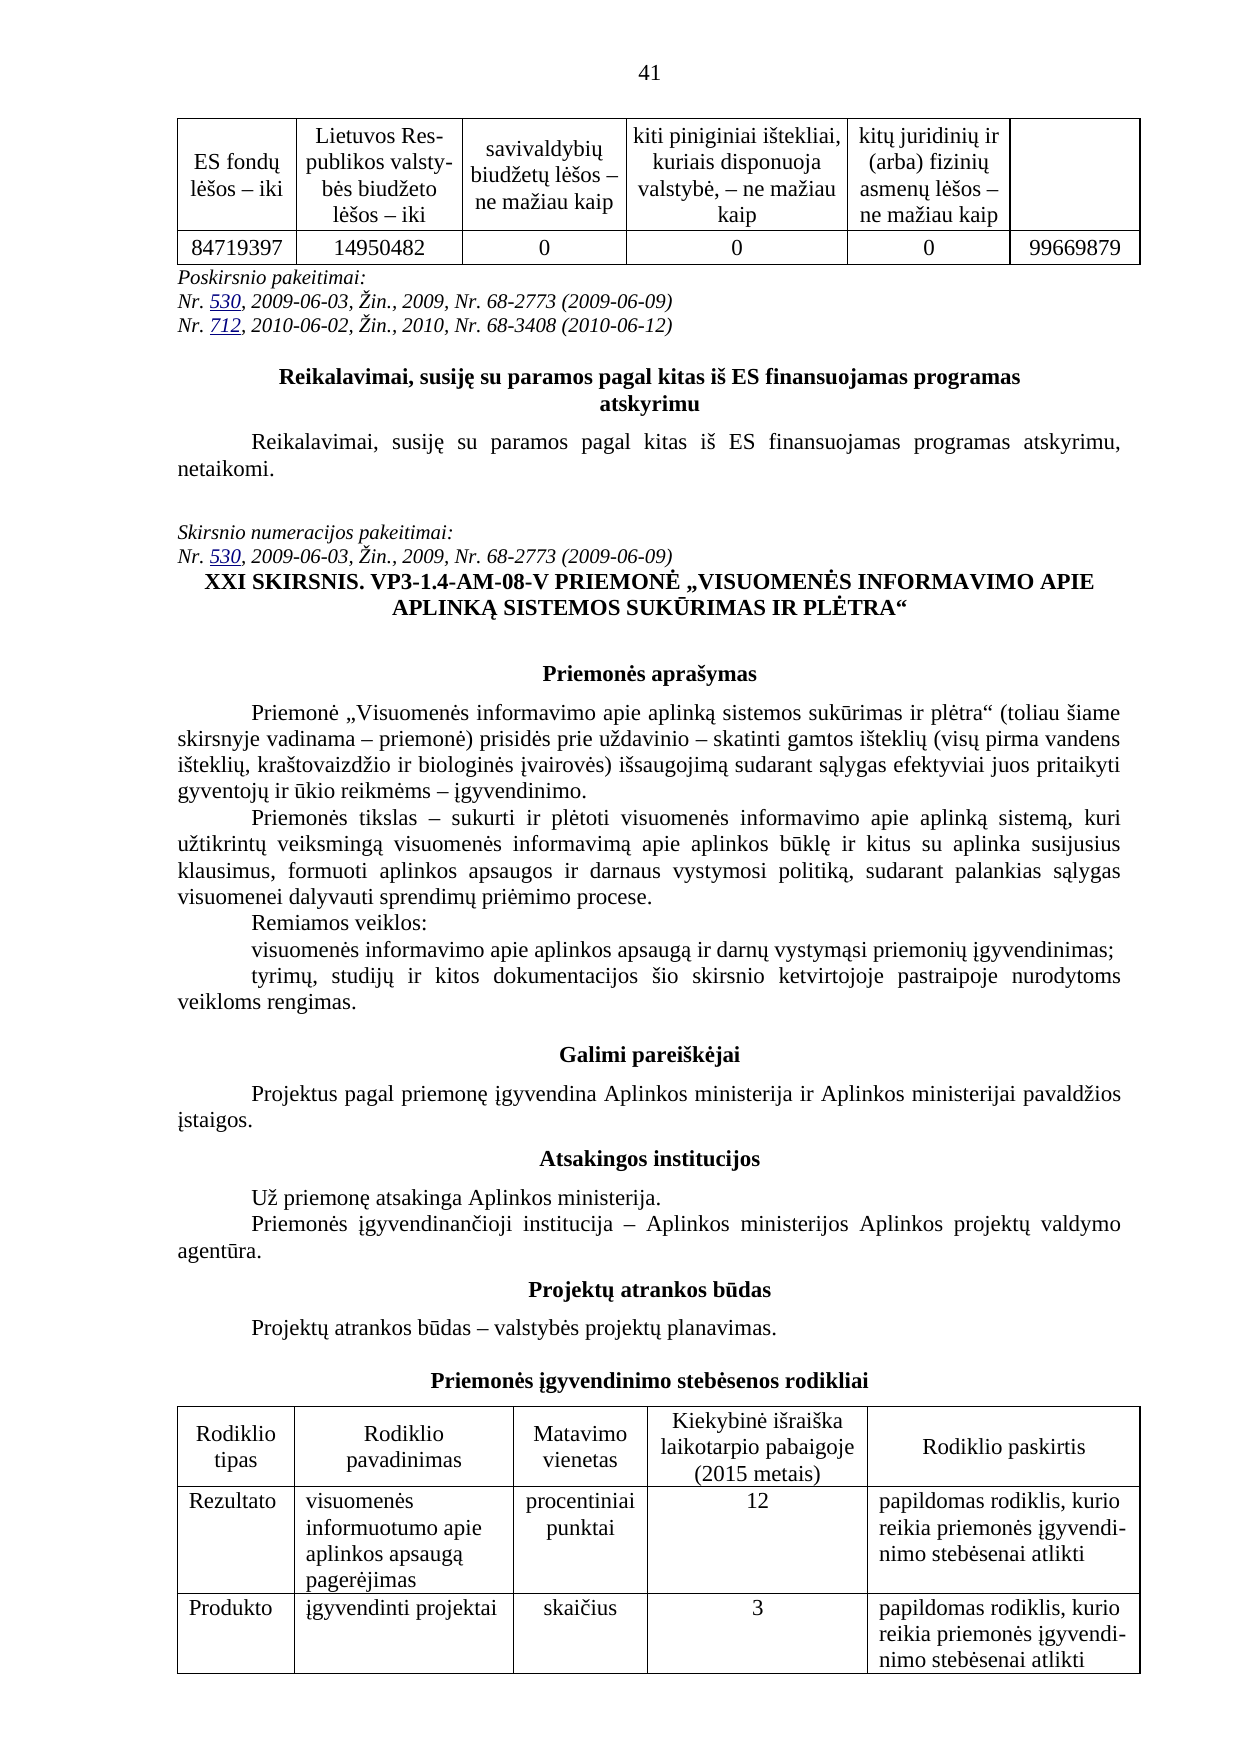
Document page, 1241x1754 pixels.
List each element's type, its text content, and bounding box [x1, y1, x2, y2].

table_header Rodiklio paskirtis [868, 1407, 1139, 1486]
table_header Kiekybinė išraiška laikotarpio pabaigoje (2015 metais) [648, 1407, 867, 1486]
text Reikalavimai, susiję su paramos pagal kitas iš ES finansuojamas programas atskyrimu, netaikomi. [177, 428, 1122, 481]
text Priemonė „Visuomenės informavimo apie aplinką sistemos sukūrimas ir plėtra“ (toliau šiame skirsnyje vadinama – priemonė) prisidės prie uždavinio – skatinti gamtos išteklių (visų pirma vandens išteklių, kraštovaizdžio ir biologinės įvairovės) išsaugojimą sudarant sąlygas efektyviai juos pritaikyti gyventojų ir ūkio reikmėms – įgyvendinimo. [177, 698, 1122, 804]
text Projektų atrankos būdas [177, 1276, 1122, 1302]
table_cell 0 [627, 231, 847, 264]
text Priemonės įgyvendinančioji institucija – Aplinkos ministerijos Aplinkos projektų valdymo agentūra. [177, 1210, 1122, 1263]
table_cell procentiniai punktai [514, 1487, 647, 1593]
text Projektus pagal priemonę įgyvendina Aplinkos ministerija ir Aplinkos ministerijai pavaldžios įstaigos. [177, 1080, 1122, 1133]
text Nr. 530, 2009-06-03, Žin., 2009, Nr. 68-2773 (2009-06-09) [177, 289, 1122, 313]
text Poskirsnio pakeitimai: [177, 265, 1122, 289]
text Nr. 712, 2010-06-02, Žin., 2010, Nr. 68-3408 (2010-06-12) [177, 313, 1122, 337]
table_cell 12 [648, 1487, 867, 1593]
text Priemonės tikslas – sukurti ir plėtoti visuomenės informavimo apie aplinką sistemą, kuri užtikrintų veiksmingą visuomenės informavimą apie aplinkos būklę ir kitus su aplinka susijusius klausimus, formuoti aplinkos apsaugos ir darnaus vystymosi politiką, sudarant palankias sąlygas visuomenei dalyvauti sprendimų priėmimo procese. [177, 804, 1122, 909]
text Už priemonę atsakinga Aplinkos ministerija. [177, 1184, 1122, 1210]
table_cell visuomenės informuo­tumo apie aplinkos apsaugą pagerėjimas [295, 1487, 513, 1593]
table_cell 0 [848, 231, 1009, 264]
text Priemonės aprašymas [177, 660, 1122, 686]
text Atsakingos institucijos [177, 1145, 1122, 1172]
table_cell 99669879 [1011, 231, 1139, 264]
table_cell papildomas rodiklis, kurio reikia priemonės įgyvendi­nimo stebėsenai atlikti [868, 1487, 1139, 1593]
table_header Rodiklio tipas [178, 1407, 294, 1486]
table_cell kiti piniginiai ištekliai, kuriais disponuoja valstybė, – ne mažiau kaip [627, 119, 847, 230]
table_cell kitų juridinių ir (arba) fizinių asmenų lėšos – ne mažiau kaip [848, 119, 1009, 230]
text tyrimų, studijų ir kitos dokumentacijos šio skirsnio ketvirtojoje pastraipoje nurodytoms veikloms rengimas. [177, 962, 1122, 1015]
text Projektų atrankos būdas – valstybės projektų planavimas. [177, 1314, 1122, 1341]
table_header Rodiklio pavadinimas [295, 1407, 513, 1486]
table_cell papildomas rodiklis, kurio reikia priemonės įgyvendi­nimo stebėsenai atlikti [868, 1594, 1139, 1673]
text Priemonės įgyvendinimo stebėsenos rodikliai [177, 1367, 1122, 1393]
table_cell Rezultato [178, 1487, 294, 1593]
table_cell Produkto [178, 1594, 294, 1673]
table_cell 14950482 [297, 231, 462, 264]
table_cell skaičius [514, 1594, 647, 1673]
table_cell Lietuvos Res­publikos valsty­bės biudžeto lėšos – iki [297, 119, 462, 230]
text XXI SKIRSNIS. VP3-1.4-AM-08-V PRIEMONĖ „VISUOMENĖS INFORMAVIMO APIE APLINKĄ SISTEMOS SUKŪRIMAS IR PLĖTRA“ [177, 568, 1122, 621]
table_cell savivaldybių biudžetų lėšos – ne mažiau kaip [463, 119, 626, 230]
text Nr. 530, 2009-06-03, Žin., 2009, Nr. 68-2773 (2009-06-09) [177, 544, 1122, 568]
text Skirsnio numeracijos pakeitimai: [177, 520, 1122, 544]
text Remiamos veiklos: [177, 909, 1122, 936]
text visuomenės informavimo apie aplinkos apsaugą ir darnų vystymąsi priemonių įgyvendinimas; [177, 936, 1122, 962]
table_cell 84719397 [178, 231, 296, 264]
table_cell 3 [648, 1594, 867, 1673]
text Reikalavimai, susiję su paramos pagal kitas iš ES finansuojamas programas atskyrimu [177, 363, 1122, 416]
text Galimi pareiškėjai [177, 1041, 1122, 1067]
table_cell 0 [463, 231, 626, 264]
table_cell įgyvendinti projektai [295, 1594, 513, 1673]
table_cell ES fondų lėšos – iki [178, 119, 296, 230]
table_header Matavimo vienetas [514, 1407, 647, 1486]
table_header [1011, 119, 1139, 230]
